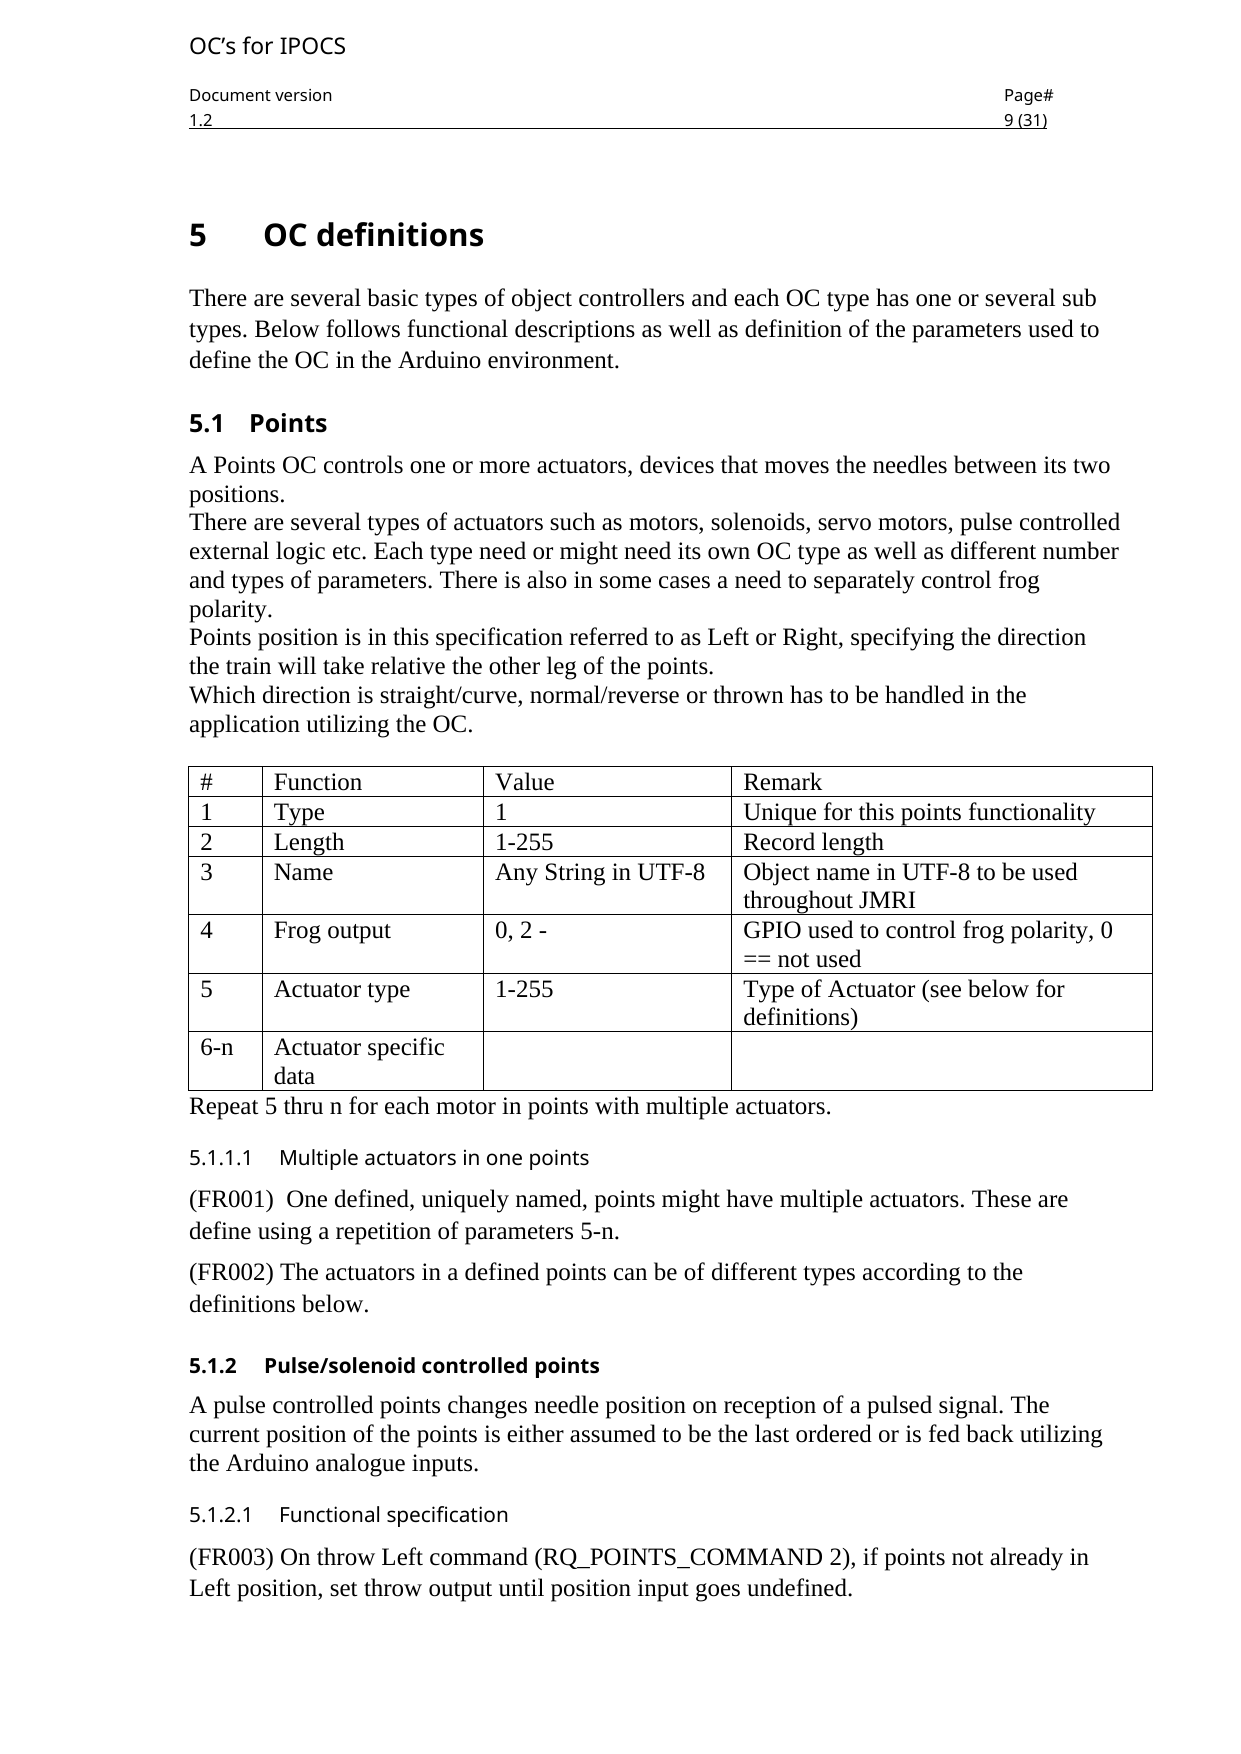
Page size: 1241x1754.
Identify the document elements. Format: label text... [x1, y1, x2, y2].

subtitle Functional specification [189, 1497, 1122, 1529]
table_header Function [263, 767, 483, 796]
table_cell 2 [189, 827, 262, 856]
table_cell 1 [484, 797, 731, 826]
table_cell 1 [189, 797, 262, 826]
table_cell Actuator specific data [263, 1032, 483, 1090]
table_cell 1-255 [484, 827, 731, 856]
table_cell Type of Actuator (see below for definitions) [732, 974, 1152, 1031]
table_cell 4 [189, 915, 262, 973]
table_cell Type [263, 797, 483, 826]
table_header Remark [732, 767, 1152, 796]
text (FR001) One defined, uniquely named, points might have multiple actuators. These are define using a repetition of parameters 5-n. [189, 1182, 1122, 1244]
table_cell Object name in UTF-8 to be used throughout JMRI [732, 857, 1152, 914]
subtitle OC definitions [189, 213, 1122, 256]
table_cell Length [263, 827, 483, 856]
table_cell 3 [189, 857, 262, 914]
table_cell 1-255 [484, 974, 731, 1031]
subtitle Points [189, 406, 1122, 439]
table_header # [189, 767, 262, 796]
table_cell [484, 1032, 731, 1090]
table_cell Actuator type [263, 974, 483, 1031]
text Which direction is straight/curve, normal/reverse or thrown has to be handled in the application utilizing the OC. [189, 680, 1122, 737]
text (FR002) The actuators in a defined points can be of different types according to the definitions below. [189, 1255, 1122, 1317]
subtitle Multiple actuators in one points [189, 1140, 1122, 1172]
table_header Value [484, 767, 731, 796]
text There are several basic types of object controllers and each OC type has one or several sub types. Below follows functional descriptions as well as definition of the parameters used to define the OC in the Arduino environment. [189, 281, 1122, 374]
table_cell Record length [732, 827, 1152, 856]
table_cell Name [263, 857, 483, 914]
text Repeat 5 thru n for each motor in points with multiple actuators. [189, 1091, 1122, 1119]
table_cell GPIO used to control frog polarity, 0 == not used [732, 915, 1152, 973]
text (FR003) On throw Left command (RQ_POINTS_COMMAND 2), if points not already in Left position, set throw output until position input goes undefined. [189, 1539, 1122, 1602]
text A Points OC controls one or more actuators, devices that moves the needles between its two positions. [189, 450, 1122, 507]
table_cell Any String in UTF-8 [484, 857, 731, 914]
text Points position is in this specification referred to as Left or Right, specifying the direction the train will take relative the other leg of the points. [189, 622, 1122, 680]
table_cell 0, 2 - [484, 915, 731, 973]
text There are several types of actuators such as motors, solenoids, servo motors, pulse controlled external logic etc. Each type need or might need its own OC type as well as different number and types of parameters. There is also in some cases a need to separately control frog polarity. [189, 507, 1122, 622]
table_cell Unique for this points functionality [732, 797, 1152, 826]
table_cell 6-n [189, 1032, 262, 1090]
table_cell [732, 1032, 1152, 1090]
text A pulse controlled points changes needle position on reception of a pulsed signal. The current position of the points is either assumed to be the last ordered or is fed back utilizing the Arduino analogue inputs. [189, 1390, 1122, 1477]
table_cell Frog output [263, 915, 483, 973]
subtitle Pulse/solenoid controlled points [189, 1349, 1122, 1380]
table_cell 5 [189, 974, 262, 1031]
